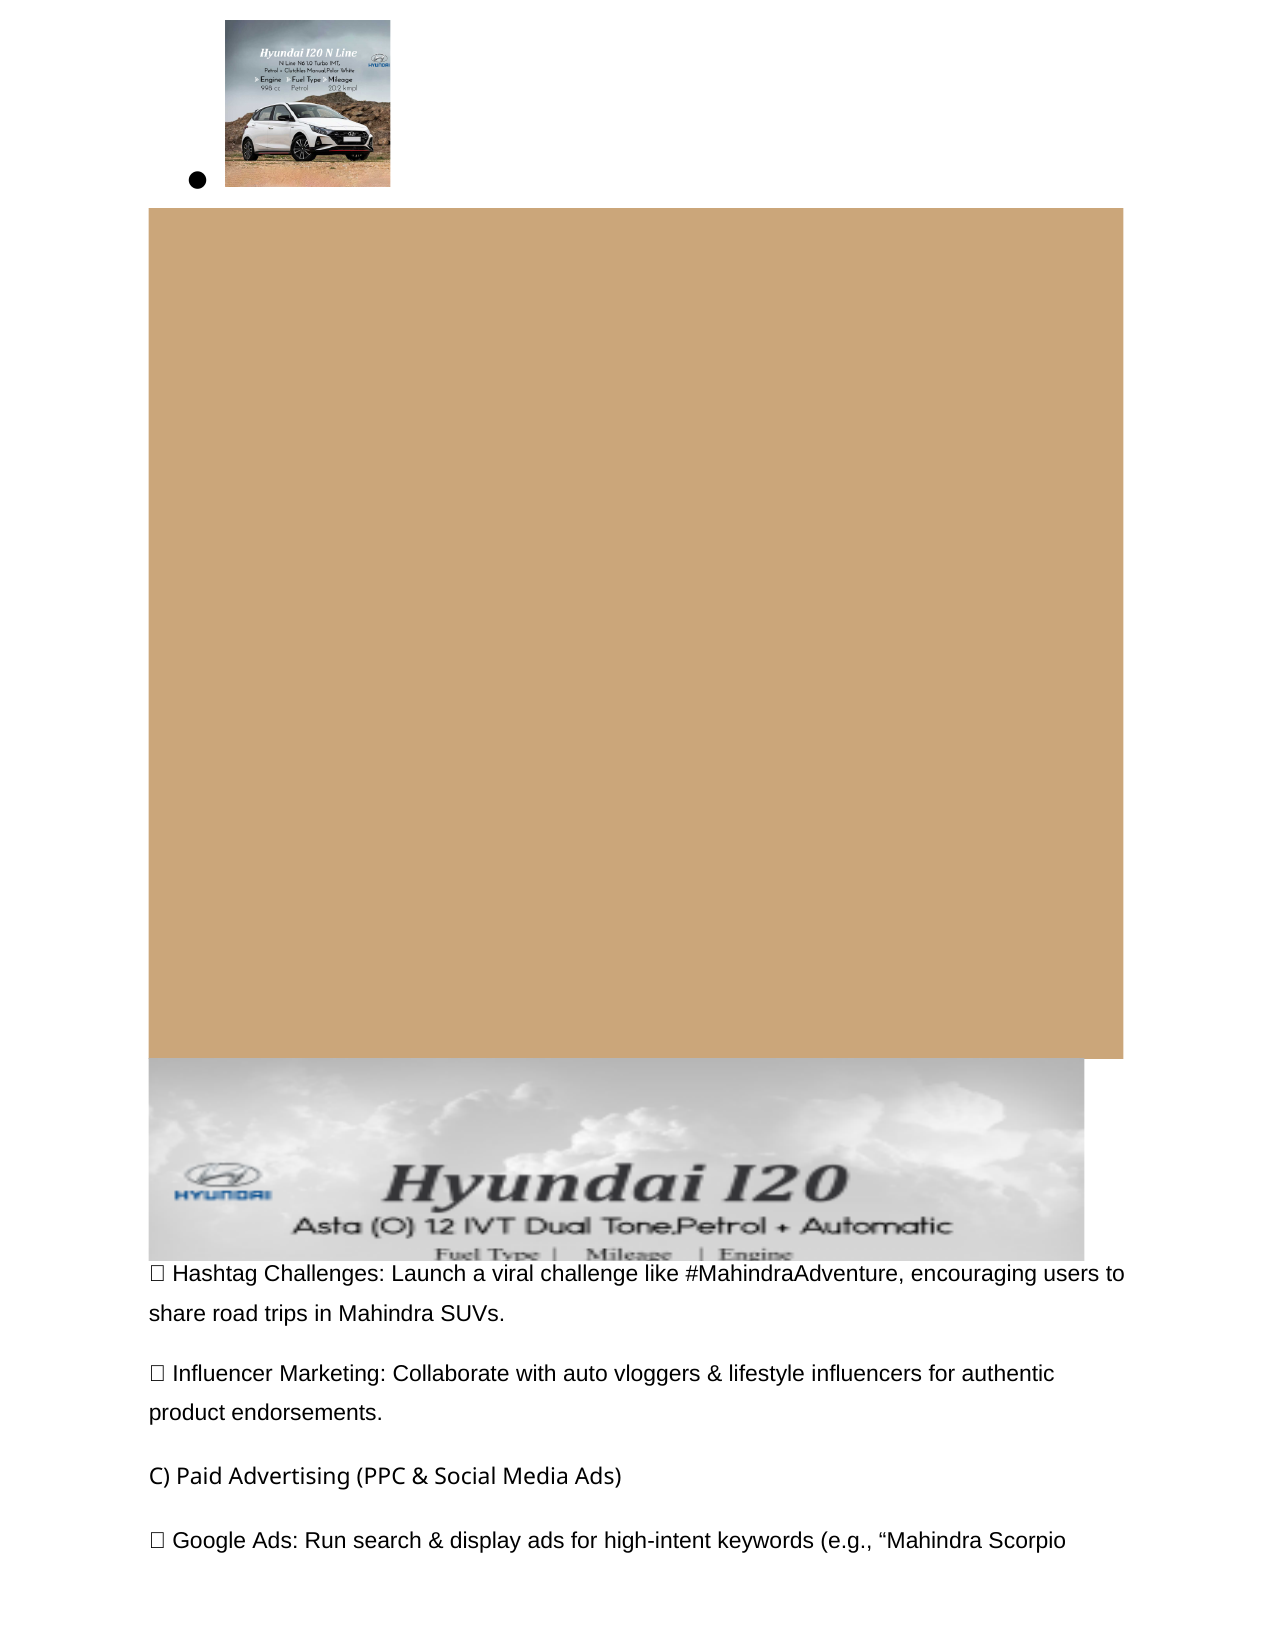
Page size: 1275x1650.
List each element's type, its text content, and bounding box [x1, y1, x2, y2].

picture [148, 208, 1124, 1261]
picture [225, 20, 391, 187]
text ✅ Influencer Marketing: Collaborate with auto vloggers & lifestyle influencers for authentic product endorsements. [148, 1360, 1125, 1426]
text ✅ Google Ads: Run search & display ads for high-intent keywords (e.g., “Mahindra Scorpio [148, 1527, 1125, 1554]
text ✅ Hashtag Challenges: Launch a viral challenge like #MahindraAdventure, encouraging users to share road trips in Mahindra SUVs. [148, 1260, 1125, 1326]
text C) Paid Advertising (PPC & Social Media Ads) [148, 1459, 1125, 1491]
